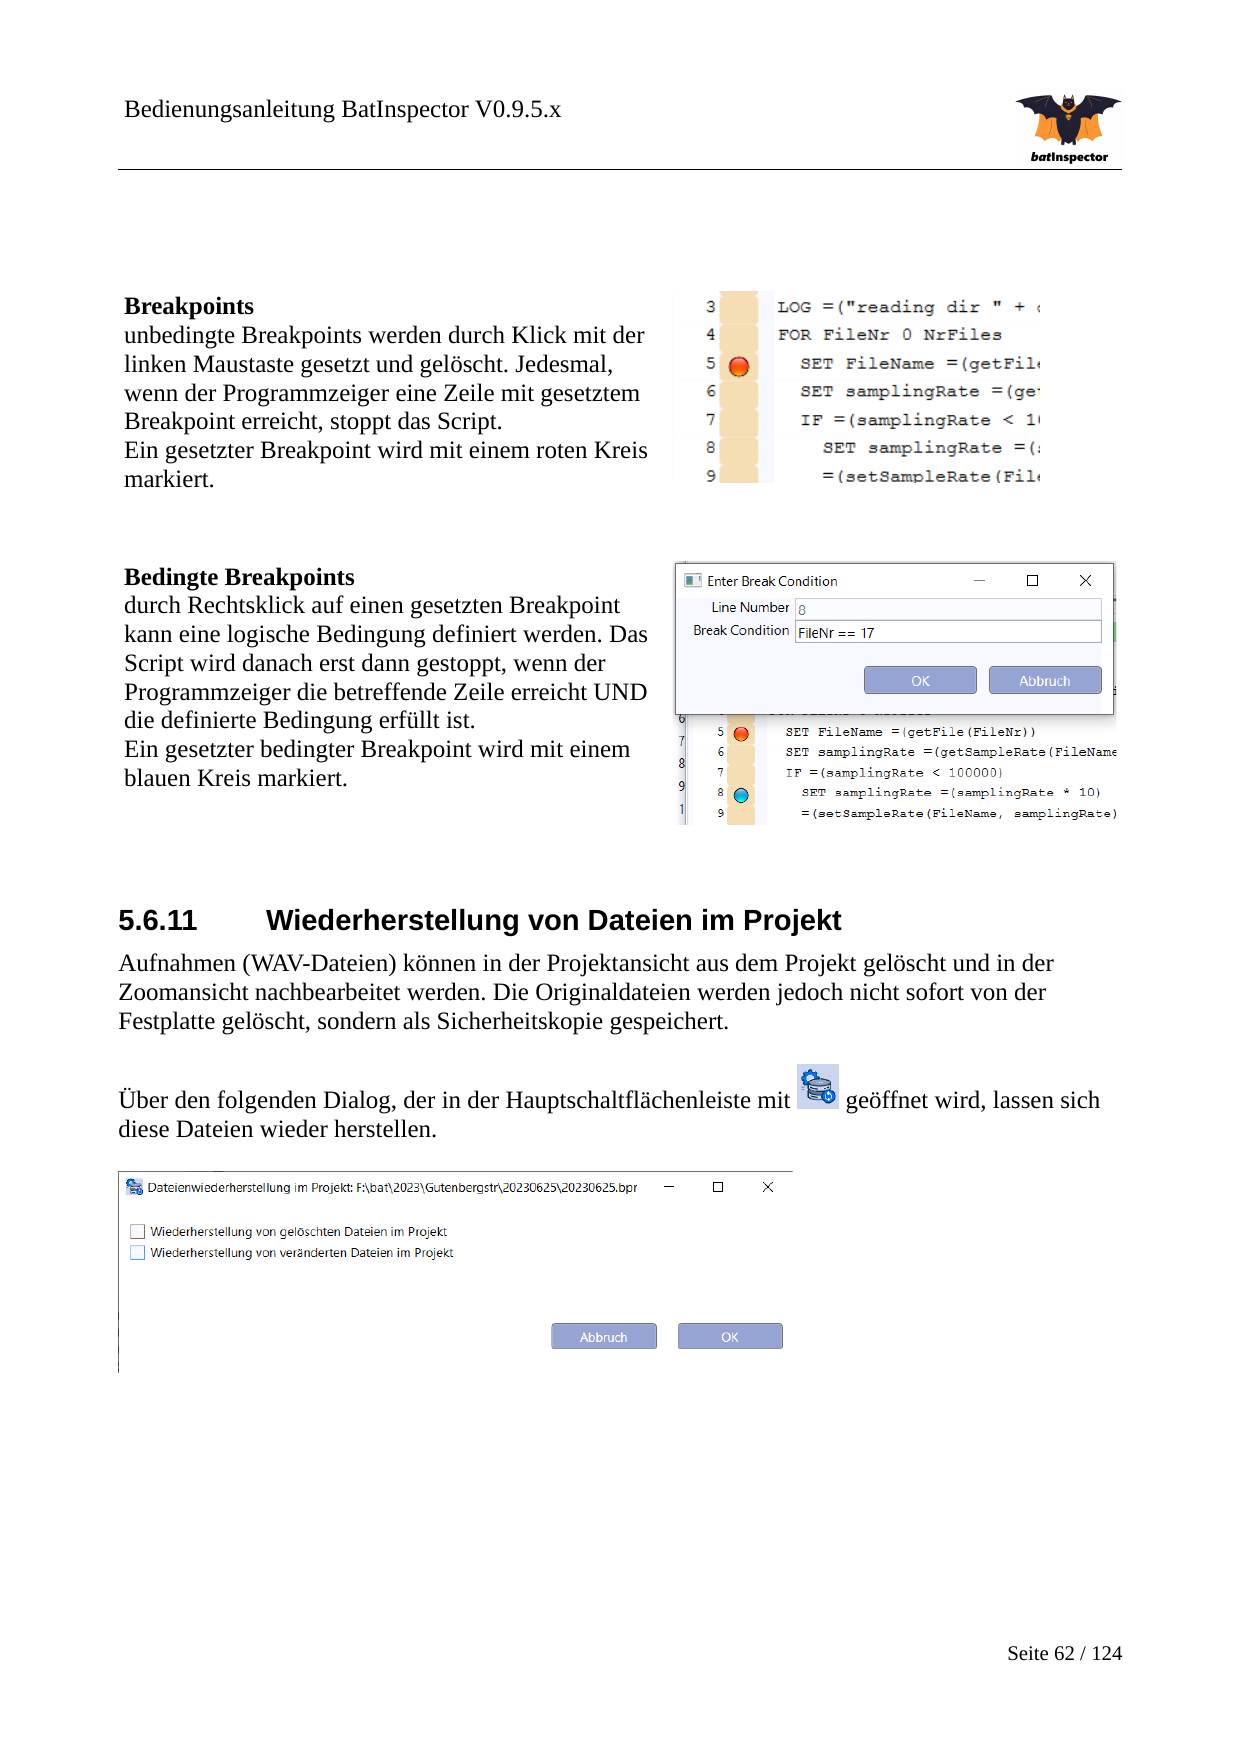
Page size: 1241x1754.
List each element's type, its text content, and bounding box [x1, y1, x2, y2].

picture [797, 1063, 839, 1109]
picture [672, 291, 1040, 483]
text Aufnahmen (WAV-Dateien) können in der Projektansicht aus dem Projekt gelöscht und in der Zoomansicht nachbearbeitet werden. Die Originaldateien werden jedoch nicht sofort von der Festplatte gelöscht, sondern als Sicherheitskopie gespeichert. [118, 948, 1122, 1035]
table_cell Bedingte Breakpoints durch Rechtsklick auf einen gesetzten Breakpoint kann eine logische Bedingung definiert werden. Das Script wird danach erst dann gestoppt, wenn der Programmzeiger die betreffende Zeile erreicht UND die definierte Bedingung erfüllt ist. Ein gesetzter bedingter Breakpoint wird mit einem blauen Kreis markiert. [118, 556, 667, 830]
picture [672, 561, 1117, 825]
table_header Breakpoints unbedingte Breakpoints werden durch Klick mit der linken Maustaste gesetzt und gelöscht. Jedesmal, wenn der Programmzeiger eine Zeile mit gesetztem Breakpoint erreicht, stoppt das Script. Ein gesetzter Breakpoint wird mit einem roten Kreis markiert. [118, 286, 667, 556]
picture [1015, 88, 1125, 165]
subtitle Wiederherstellung von Dateien im Projekt [118, 902, 1122, 936]
picture [118, 1171, 793, 1373]
table_header [667, 286, 1122, 556]
text Über den folgenden Dialog, der in der Hauptschaltflächenleiste mit geöffnet wird, lassen sich diese Dateien wieder herstellen. [118, 1063, 1122, 1143]
table_cell [667, 556, 1122, 830]
